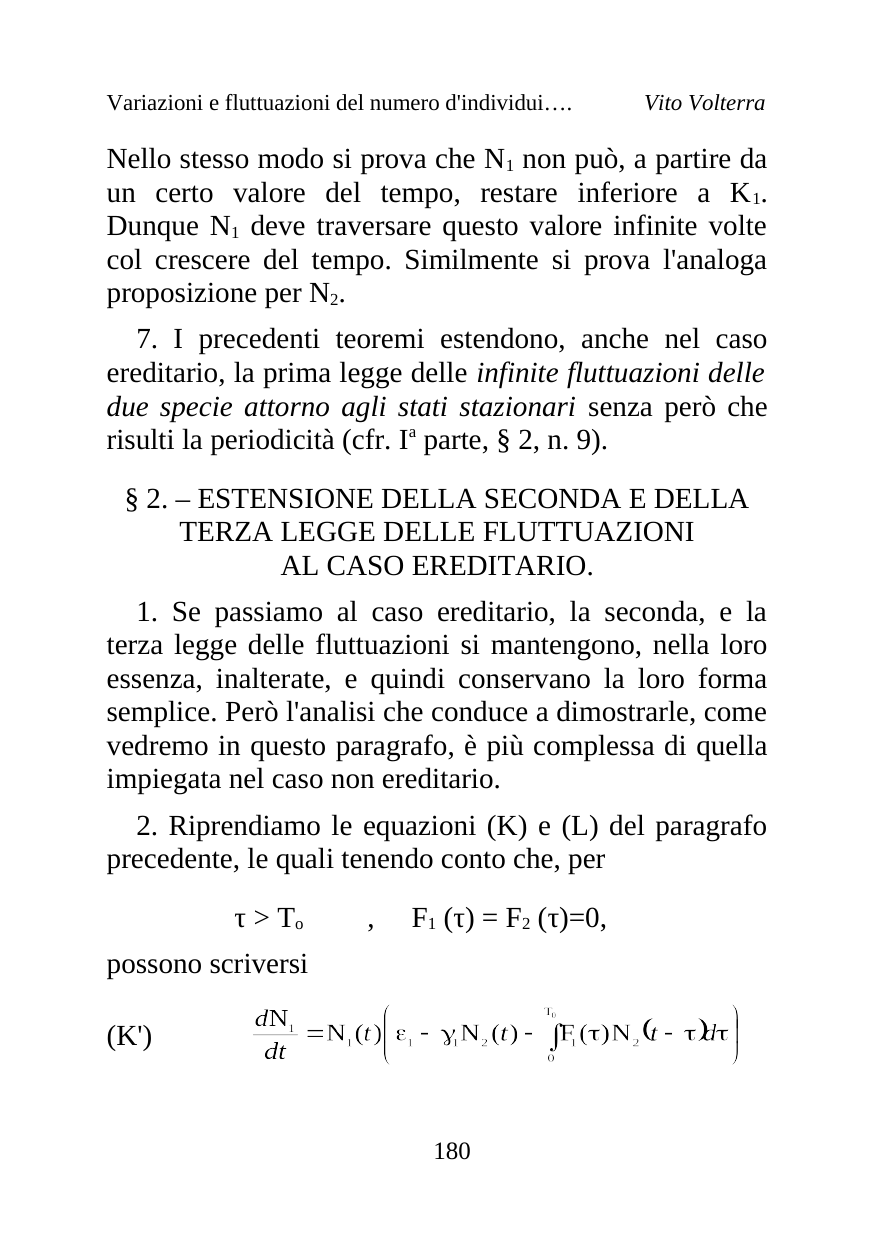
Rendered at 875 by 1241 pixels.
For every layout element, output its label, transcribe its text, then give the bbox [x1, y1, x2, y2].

table_header [222, 992, 771, 1090]
table_header (K') [95, 992, 222, 1090]
text § 2. – ESTENSIONE DELLA SECONDA E DELLA TERZA LEGGE DELLE FLUTTUAZIONI AL CASO EREDITARIO. [106, 481, 768, 581]
text 1. Se passiamo al caso ereditario, la seconda, e la terza legge delle fluttuazioni si mantengono, nella loro essenza, inalterate, e quindi conservano la loro forma semplice. Però l'analisi che conduce a dimostrarle, come vedremo in questo paragrafo, è più complessa di quella impiegata nel caso non ereditario. [106, 594, 768, 795]
table_header F1 (τ) = F2 (τ)=0, [400, 887, 651, 946]
text Nello stesso modo si prova che N1 non può, a partire da un certo valore del tempo, restare inferiore a K1. Dunque N1 deve traversare questo valore infinite volte col crescere del tempo. Similmente si prova l'analoga proposizione per N2. [106, 141, 768, 309]
text 7. I precedenti teoremi estendono, anche nel caso ereditario, la prima legge delle infinite fluttuazioni delle due specie attorno agli stati stazionari senza però che risulti la periodicità (cfr. Ia parte, § 2, n. 9). [106, 322, 768, 456]
table_header , [341, 887, 400, 946]
text 2. Riprendiamo le equazioni (K) e (L) del paragrafo precedente, le quali tenendo conto che, per [106, 808, 768, 875]
text possono scriversi [106, 946, 768, 979]
table_header τ > To [223, 887, 341, 946]
